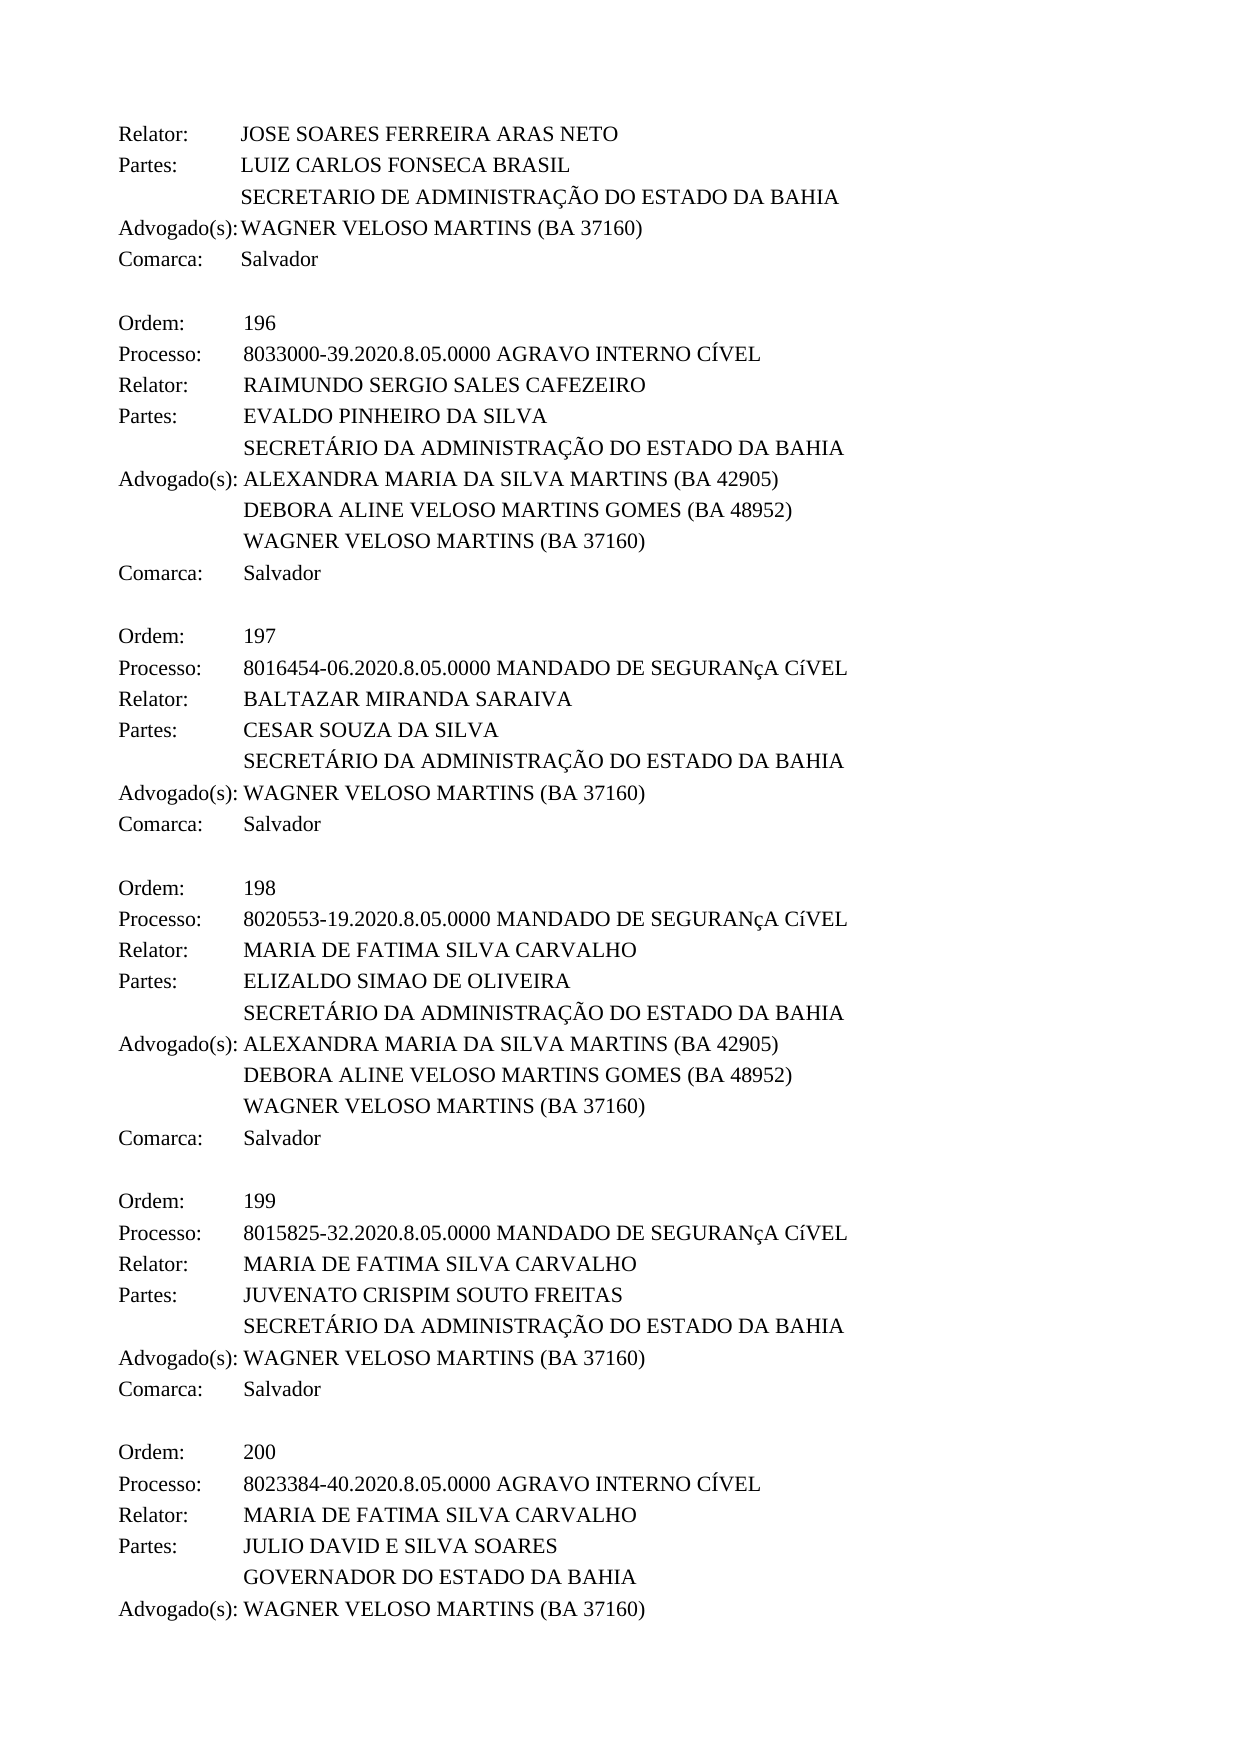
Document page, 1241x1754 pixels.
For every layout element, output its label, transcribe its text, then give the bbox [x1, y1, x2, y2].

table_header Ordem: [118, 872, 243, 903]
table_cell ALEXANDRA MARIA DA SILVA MARTINS (BA 42905) [243, 463, 1240, 494]
table_cell Relator: [118, 934, 243, 965]
table_cell Salvador [243, 1373, 1240, 1404]
table_header 197 [243, 620, 1240, 652]
table_header 199 [243, 1185, 1240, 1216]
table_cell RAIMUNDO SERGIO SALES CAFEZEIRO [243, 369, 1240, 401]
table_cell Comarca: [118, 243, 240, 274]
table_cell Advogado(s): [118, 1341, 243, 1373]
table_cell Advogado(s): [118, 212, 240, 243]
table_cell [118, 1561, 243, 1593]
table_cell MARIA DE FATIMA SILVA CARVALHO [243, 1248, 1240, 1279]
table_cell JUVENATO CRISPIM SOUTO FREITAS [243, 1279, 1240, 1310]
table_cell Advogado(s): [118, 1028, 243, 1059]
table_cell Relator: [118, 118, 240, 149]
table_cell SECRETÁRIO DA ADMINISTRAÇÃO DO ESTADO DA BAHIA [243, 432, 1240, 463]
table_cell Advogado(s): [118, 1593, 243, 1624]
table_cell Partes: [118, 1279, 243, 1310]
table_header Ordem: [118, 620, 243, 652]
table_cell ALEXANDRA MARIA DA SILVA MARTINS (BA 42905) [243, 1028, 1240, 1059]
table_cell GOVERNADOR DO ESTADO DA BAHIA [243, 1561, 1240, 1593]
table_cell CESAR SOUZA DA SILVA [243, 714, 1240, 745]
table_cell MARIA DE FATIMA SILVA CARVALHO [243, 1499, 1240, 1530]
table_header Ordem: [118, 307, 243, 338]
table_cell Processo: [118, 652, 243, 683]
table_cell SECRETÁRIO DA ADMINISTRAÇÃO DO ESTADO DA BAHIA [243, 1310, 1240, 1341]
table_cell MARIA DE FATIMA SILVA CARVALHO [243, 934, 1240, 965]
table_cell WAGNER VELOSO MARTINS (BA 37160) [243, 1090, 1240, 1122]
table_cell Relator: [118, 1248, 243, 1279]
table_cell DEBORA ALINE VELOSO MARTINS GOMES (BA 48952) [243, 494, 1240, 526]
table_cell LUIZ CARLOS FONSECA BRASIL [240, 149, 1240, 181]
table_cell 8020553-19.2020.8.05.0000 MANDADO DE SEGURANçA CíVEL [243, 903, 1240, 934]
table_cell Processo: [118, 903, 243, 934]
table_cell 8016454-06.2020.8.05.0000 MANDADO DE SEGURANçA CíVEL [243, 652, 1240, 683]
table_cell Comarca: [118, 808, 243, 839]
table_cell Relator: [118, 1499, 243, 1530]
table_cell WAGNER VELOSO MARTINS (BA 37160) [243, 1593, 1240, 1624]
table_cell Partes: [118, 149, 240, 181]
table_header Ordem: [118, 1436, 243, 1468]
table_cell [118, 745, 243, 777]
table_cell Salvador [243, 557, 1240, 588]
table_cell Processo: [118, 1216, 243, 1248]
table_cell DEBORA ALINE VELOSO MARTINS GOMES (BA 48952) [243, 1059, 1240, 1090]
table_cell [118, 1059, 243, 1090]
table_cell Salvador [240, 243, 1240, 274]
table_cell [118, 494, 243, 526]
table_cell WAGNER VELOSO MARTINS (BA 37160) [243, 777, 1240, 808]
table_cell Advogado(s): [118, 463, 243, 494]
table_cell Processo: [118, 1468, 243, 1499]
table_cell WAGNER VELOSO MARTINS (BA 37160) [240, 212, 1240, 243]
table_cell Advogado(s): [118, 777, 243, 808]
table_cell EVALDO PINHEIRO DA SILVA [243, 401, 1240, 432]
table_cell [118, 1310, 243, 1341]
table_cell WAGNER VELOSO MARTINS (BA 37160) [243, 1341, 1240, 1373]
table_cell 8023384-40.2020.8.05.0000 AGRAVO INTERNO CÍVEL [243, 1468, 1240, 1499]
table_cell Comarca: [118, 557, 243, 588]
table_cell SECRETARIO DE ADMINISTRAÇÃO DO ESTADO DA BAHIA [240, 181, 1240, 212]
table_cell 8015825-32.2020.8.05.0000 MANDADO DE SEGURANçA CíVEL [243, 1216, 1240, 1248]
table_cell Partes: [118, 965, 243, 997]
table_cell SECRETÁRIO DA ADMINISTRAÇÃO DO ESTADO DA BAHIA [243, 997, 1240, 1028]
table_header 200 [243, 1436, 1240, 1468]
table_cell ELIZALDO SIMAO DE OLIVEIRA [243, 965, 1240, 997]
table_cell WAGNER VELOSO MARTINS (BA 37160) [243, 526, 1240, 557]
table_cell SECRETÁRIO DA ADMINISTRAÇÃO DO ESTADO DA BAHIA [243, 745, 1240, 777]
table_cell Partes: [118, 714, 243, 745]
table_header 198 [243, 872, 1240, 903]
table_cell Comarca: [118, 1122, 243, 1153]
table_cell Partes: [118, 401, 243, 432]
table_cell BALTAZAR MIRANDA SARAIVA [243, 683, 1240, 714]
table_cell Salvador [243, 808, 1240, 839]
table_cell 8033000-39.2020.8.05.0000 AGRAVO INTERNO CÍVEL [243, 338, 1240, 369]
table_header 196 [243, 307, 1240, 338]
table_cell JULIO DAVID E SILVA SOARES [243, 1530, 1240, 1561]
table_cell Partes: [118, 1530, 243, 1561]
table_cell [118, 181, 240, 212]
table_cell Relator: [118, 369, 243, 401]
table_cell Salvador [243, 1122, 1240, 1153]
table_cell [118, 526, 243, 557]
table_cell [118, 432, 243, 463]
table_cell Comarca: [118, 1373, 243, 1404]
table_cell Processo: [118, 338, 243, 369]
table_cell Relator: [118, 683, 243, 714]
table_header Ordem: [118, 1185, 243, 1216]
table_cell [118, 997, 243, 1028]
table_cell JOSE SOARES FERREIRA ARAS NETO [240, 118, 1240, 149]
table_cell [118, 1090, 243, 1122]
